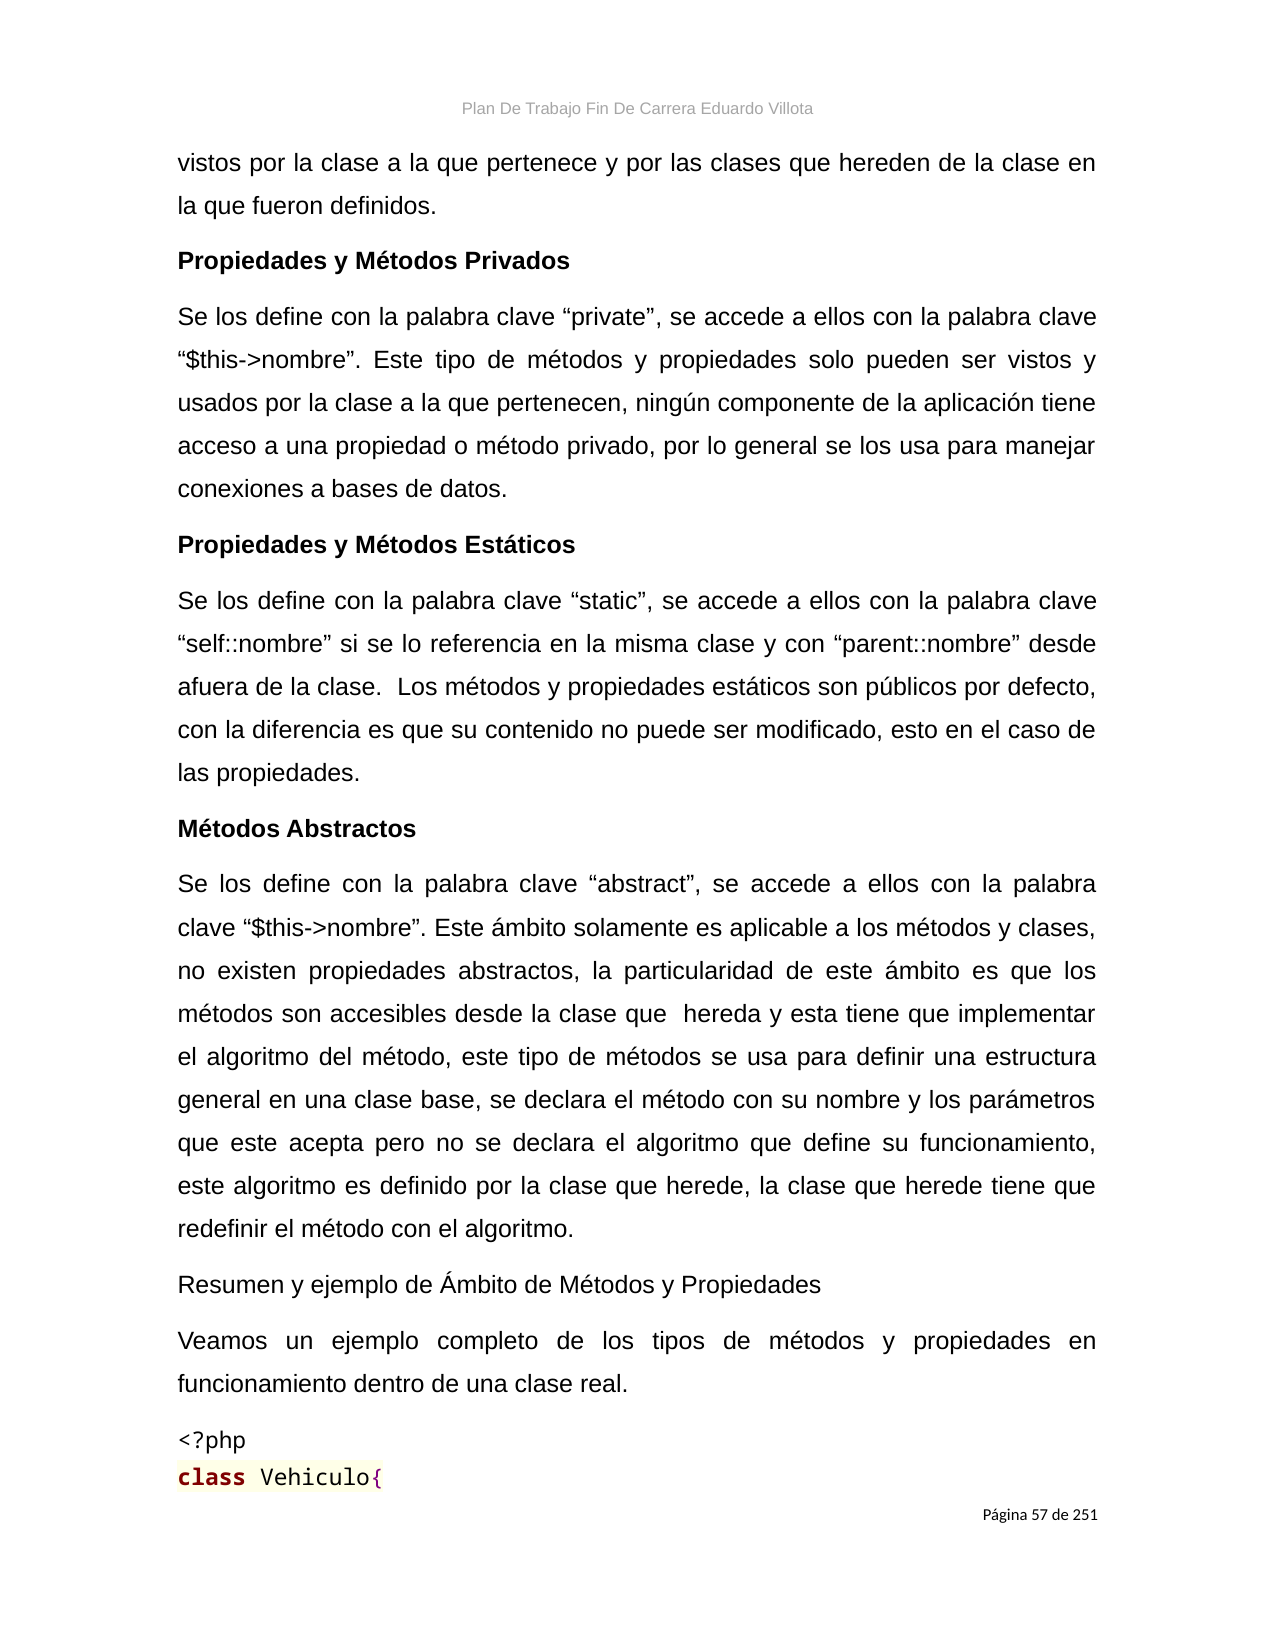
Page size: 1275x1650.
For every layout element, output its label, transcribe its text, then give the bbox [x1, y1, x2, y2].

text Se los define con la palabra clave “static”, se accede a ellos con la palabra clave “self::nombre” si se lo referencia en la misma clase y con “parent::nombre” desde afuera de la clase. Los métodos y propiedades estáticos son públicos por defecto, con la diferencia es que su contenido no puede ser modificado, esto en el caso de las propiedades. [177, 586, 1098, 787]
text Resumen y ejemplo de Ámbito de Métodos y Propiedades [177, 1270, 1098, 1299]
text Propiedades y Métodos Privados [177, 246, 1098, 275]
text Se los define con la palabra clave “private”, se accede a ellos con la palabra clave “$this->nombre”. Este tipo de métodos y propiedades solo pueden ser vistos y usados por la clase a la que pertenecen, ningún componente de la aplicación tiene acceso a una propiedad o método privado, por lo general se los usa para manejar conexiones a bases de datos. [177, 302, 1098, 503]
text <?php [177, 1424, 1098, 1456]
text Métodos Abstractos [177, 814, 1098, 843]
text vistos por la clase a la que pertenece y por las clases que hereden de la clase en la que fueron definidos. [177, 148, 1098, 219]
text Se los define con la palabra clave “abstract”, se accede a ellos con la palabra clave “$this->nombre”. Este ámbito solamente es aplicable a los métodos y clases, no existen propiedades abstractos, la particularidad de este ámbito es que los métodos son accesibles desde la clase que hereda y esta tiene que implementar el algoritmo del método, este tipo de métodos se usa para definir una estructura general en una clase base, se declara el método con su nombre y los parámetros que este acepta pero no se declara el algoritmo que define su funcionamiento, este algoritmo es definido por la clase que herede, la clase que herede tiene que redefinir el método con el algoritmo. [177, 869, 1098, 1243]
text Veamos un ejemplo completo de los tipos de métodos y propiedades en funcionamiento dentro de una clase real. [177, 1326, 1098, 1398]
text class Vehiculo{ [177, 1460, 1098, 1492]
text Propiedades y Métodos Estáticos [177, 530, 1098, 559]
